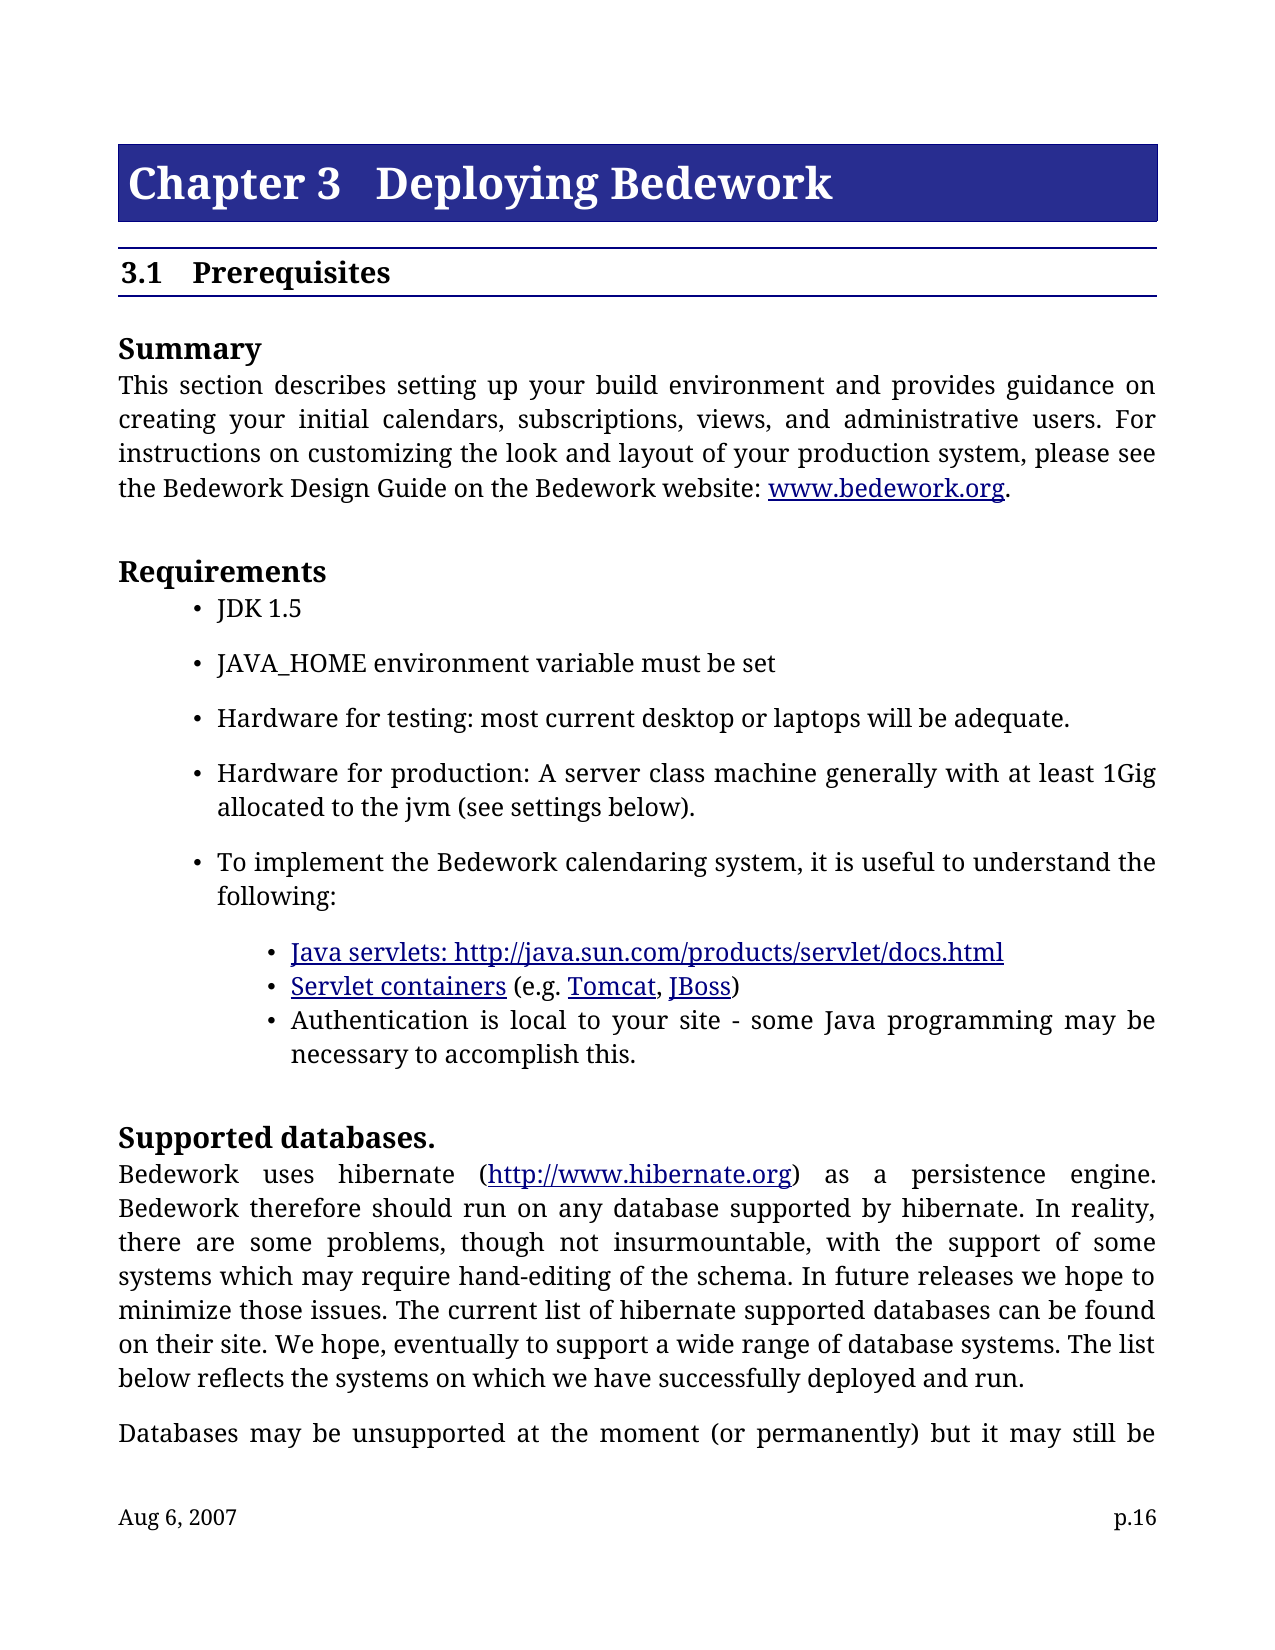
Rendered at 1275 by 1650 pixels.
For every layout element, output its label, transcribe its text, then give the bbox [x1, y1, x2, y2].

list JDK 1.5 [193, 591, 1157, 624]
list Hardware for production: A server class machine generally with at least 1Gig allocated to the jvm (see settings below). [193, 756, 1157, 824]
text Databases may be unsupported at the moment (or permanently) but it may still be [118, 1416, 1157, 1450]
list JAVA_HOME environment variable must be set [193, 646, 1157, 680]
list To implement the Bedework calendaring system, it is useful to understand the following: [193, 845, 1157, 913]
subtitle Requirements [118, 551, 1157, 591]
subtitle Supported databases. [118, 1117, 1157, 1157]
subtitle Prerequisites [118, 249, 1157, 295]
text Bedework uses hibernate (http://www.hibernate.org) as a persistence engine. Bedework therefore should run on any database supported by hibernate. In reality, there are some problems, though not insurmountable, with the support of some systems which may require hand-editing of the schema. In future releases we hope to minimize those issues. The current list of hibernate supported databases can be found on their site. We hope, eventually to support a wide range of database systems. The list below reflects the systems on which we have successfully deployed and run. [118, 1157, 1157, 1395]
list Authentication is local to your site - some Java programming may be necessary to accomplish this. [267, 1002, 1157, 1070]
text This section describes setting up your build environment and provides guidance on creating your initial calendars, subscriptions, views, and administrative users. For instructions on customizing the look and layout of your production system, please see the Bedework Design Guide on the Bedework website: www.bedework.org. [118, 368, 1157, 504]
subtitle Summary [118, 328, 1157, 368]
subtitle Deploying Bedework [119, 145, 1157, 221]
list Java servlets: http://java.sun.com/products/servlet/docs.html [267, 934, 1157, 968]
list Servlet containers (e.g. Tomcat, JBoss) [267, 968, 1157, 1002]
list Hardware for testing: most current desktop or laptops will be adequate. [193, 701, 1157, 735]
